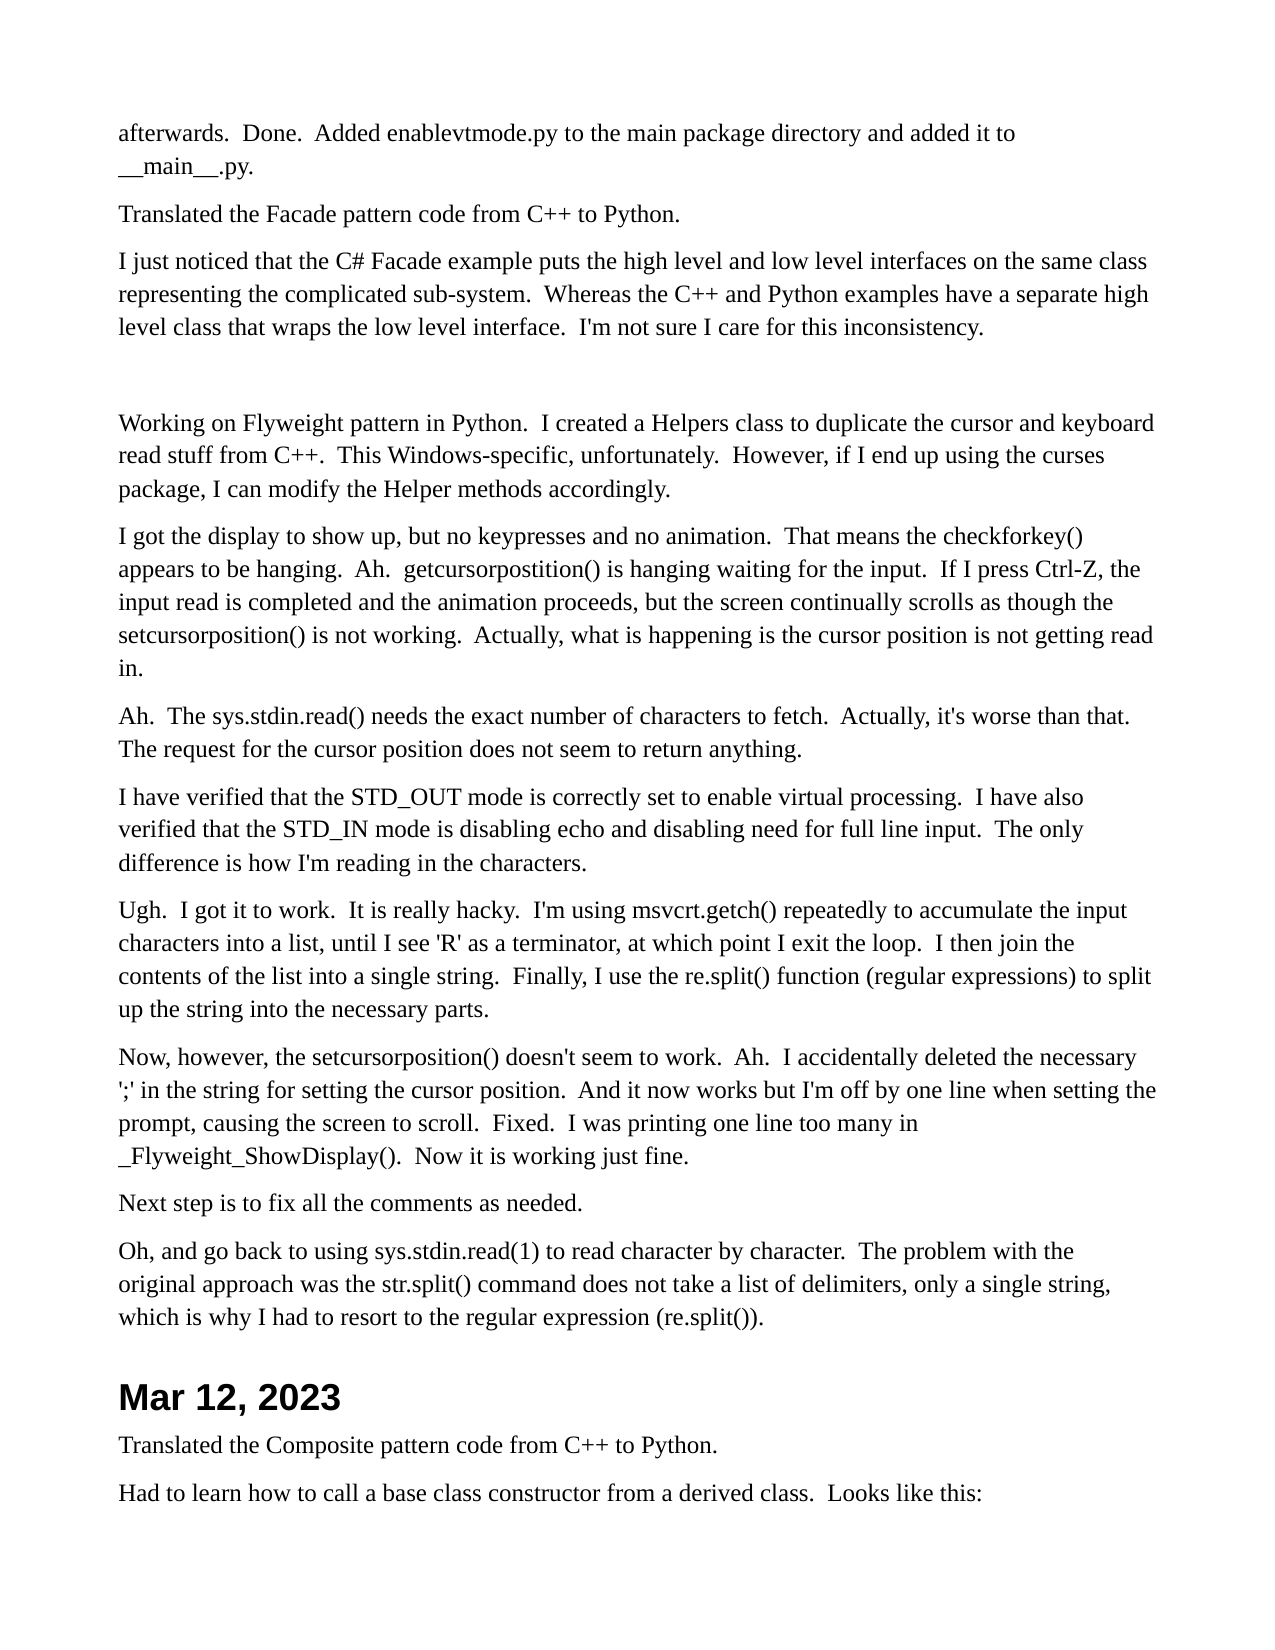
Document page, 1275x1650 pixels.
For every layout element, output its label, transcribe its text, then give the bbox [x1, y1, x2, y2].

text Translated the Composite pattern code from C++ to Python. [118, 1430, 1157, 1459]
text Ah. The sys.stdin.read() needs the exact number of characters to fetch. Actually, it's worse than that. The request for the cursor position does not seem to return anything. [118, 701, 1157, 763]
text Oh, and go back to using sys.stdin.read(1) to read character by character. The problem with the original approach was the str.split() command does not take a list of delimiters, only a single string, which is why I had to resort to the regular expression (re.split()). [118, 1236, 1157, 1331]
text I have verified that the STD_OUT mode is correctly set to enable virtual processing. I have also verified that the STD_IN mode is disabling echo and disabling need for full line input. The only difference is how I'm reading in the characters. [118, 782, 1157, 876]
text Working on Flyweight pattern in Python. I created a Helpers class to duplicate the cursor and keyboard read stuff from C++. This Windows-specific, unfortunately. However, if I end up using the curses package, I can modify the Helper methods accordingly. [118, 408, 1157, 502]
text Ugh. I got it to work. It is really hacky. I'm using msvcrt.getch() repeatedly to accumulate the input characters into a list, until I see 'R' as a terminator, at which point I exit the loop. I then join the contents of the list into a single string. Finally, I use the re.split() function (regular expressions) to split up the string into the necessary parts. [118, 895, 1157, 1023]
text I got the display to show up, but no keypresses and no animation. That means the checkforkey() appears to be hanging. Ah. getcursorpostition() is hanging waiting for the input. If I press Ctrl-Z, the input read is completed and the animation proceeds, but the screen continually scrolls as though the setcursorposition() is not working. Actually, what is happening is the cursor position is not getting read in. [118, 521, 1157, 682]
text afterwards. Done. Added enablevtmode.py to the main package directory and added it to __main__.py. [118, 118, 1157, 180]
text Had to learn how to call a base class constructor from a derived class. Looks like this: [118, 1478, 1157, 1507]
text Now, however, the setcursorposition() doesn't seem to work. Ah. I accidentally deleted the necessary ';' in the string for setting the cursor position. And it now works but I'm off by one line when setting the prompt, causing the screen to scroll. Fixed. I was printing one line too many in _Flyweight_ShowDisplay(). Now it is working just fine. [118, 1042, 1157, 1170]
text Next step is to fix all the comments as needed. [118, 1188, 1157, 1217]
subtitle Mar 12, 2023 [118, 1375, 1157, 1418]
text Translated the Facade pattern code from C++ to Python. [118, 199, 1157, 227]
text I just noticed that the C# Facade example puts the high level and low level interfaces on the same class representing the complicated sub-system. Whereas the C++ and Python examples have a separate high level class that wraps the low level interface. I'm not sure I care for this inconsistency. [118, 246, 1157, 341]
